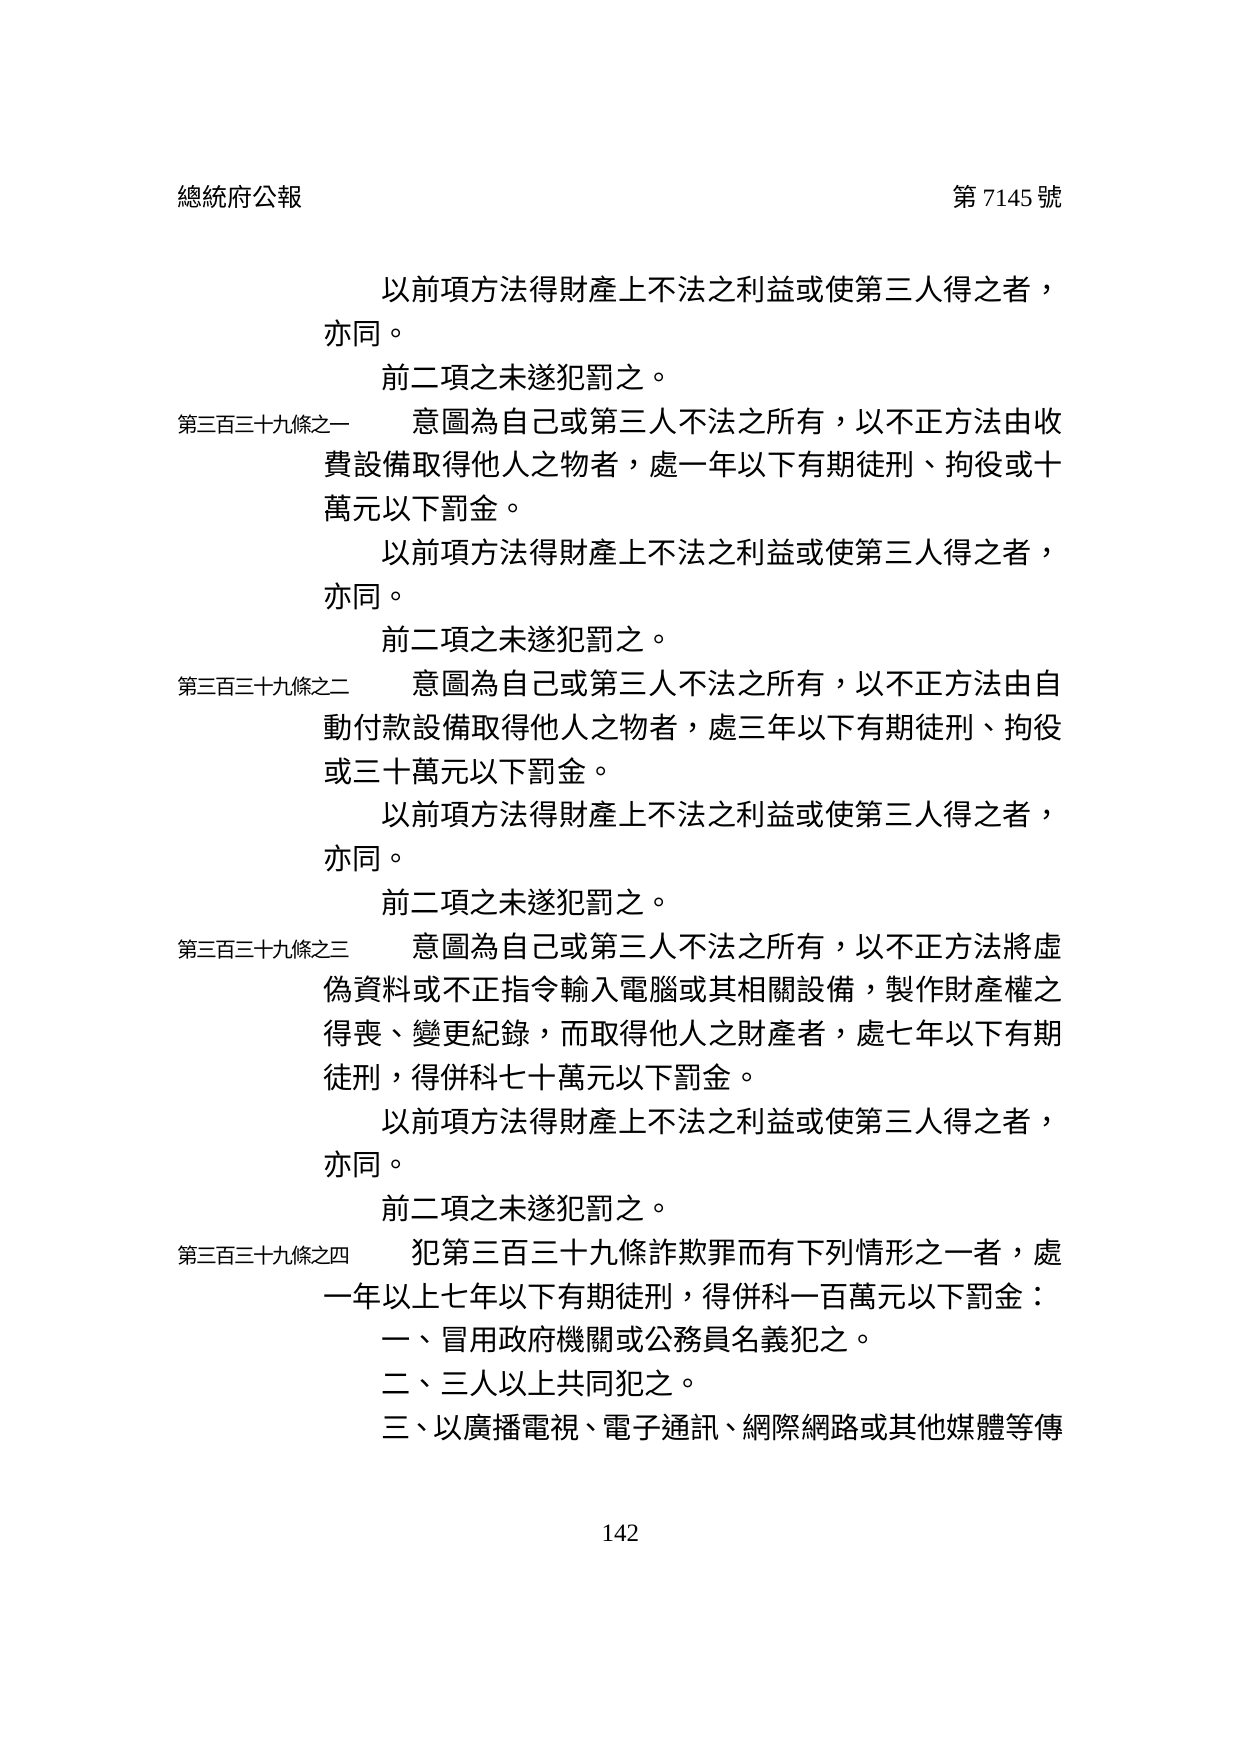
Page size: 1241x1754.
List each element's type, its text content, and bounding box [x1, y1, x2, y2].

text 第三百三十九條之四 犯第三百三十九條詐欺罪而有下列情形之一者，處一年以上七年以下有期徒刑，得併科一百萬元以下罰金： [177, 1228, 1063, 1316]
text 第三百三十九條之三 意圖為自己或第三人不法之所有，以不正方法將虛偽資料或不正指令輸入電腦或其相關設備，製作財產權之得喪、變更紀錄，而取得他人之財產者，處七年以下有期徒刑，得併科七十萬元以下罰金。 [177, 922, 1063, 1097]
text 以前項方法得財產上不法之利益或使第三人得之者，亦同。 [323, 528, 1063, 616]
text 前二項之未遂犯罰之。 [323, 878, 1063, 922]
text 以前項方法得財產上不法之利益或使第三人得之者，亦同。 [323, 791, 1063, 878]
text 第三百三十九條之一 意圖為自己或第三人不法之所有，以不正方法由收費設備取得他人之物者，處一年以下有期徒刑、拘役或十萬元以下罰金。 [177, 397, 1063, 528]
text 第三百三十九條之二 意圖為自己或第三人不法之所有，以不正方法由自動付款設備取得他人之物者，處三年以下有期徒刑、拘役或三十萬元以下罰金。 [177, 659, 1063, 791]
text 二、三人以上共同犯之。 [381, 1359, 1063, 1403]
text 三、以廣播電視、電子通訊、網際網路或其他媒體等傳 [381, 1403, 1063, 1447]
text 前二項之未遂犯罰之。 [323, 353, 1063, 397]
text 一、冒用政府機關或公務員名義犯之。 [381, 1316, 1063, 1359]
text 前二項之未遂犯罰之。 [323, 1184, 1063, 1228]
text 以前項方法得財產上不法之利益或使第三人得之者，亦同。 [323, 266, 1063, 353]
text 以前項方法得財產上不法之利益或使第三人得之者，亦同。 [323, 1097, 1063, 1184]
text 前二項之未遂犯罰之。 [323, 616, 1063, 659]
